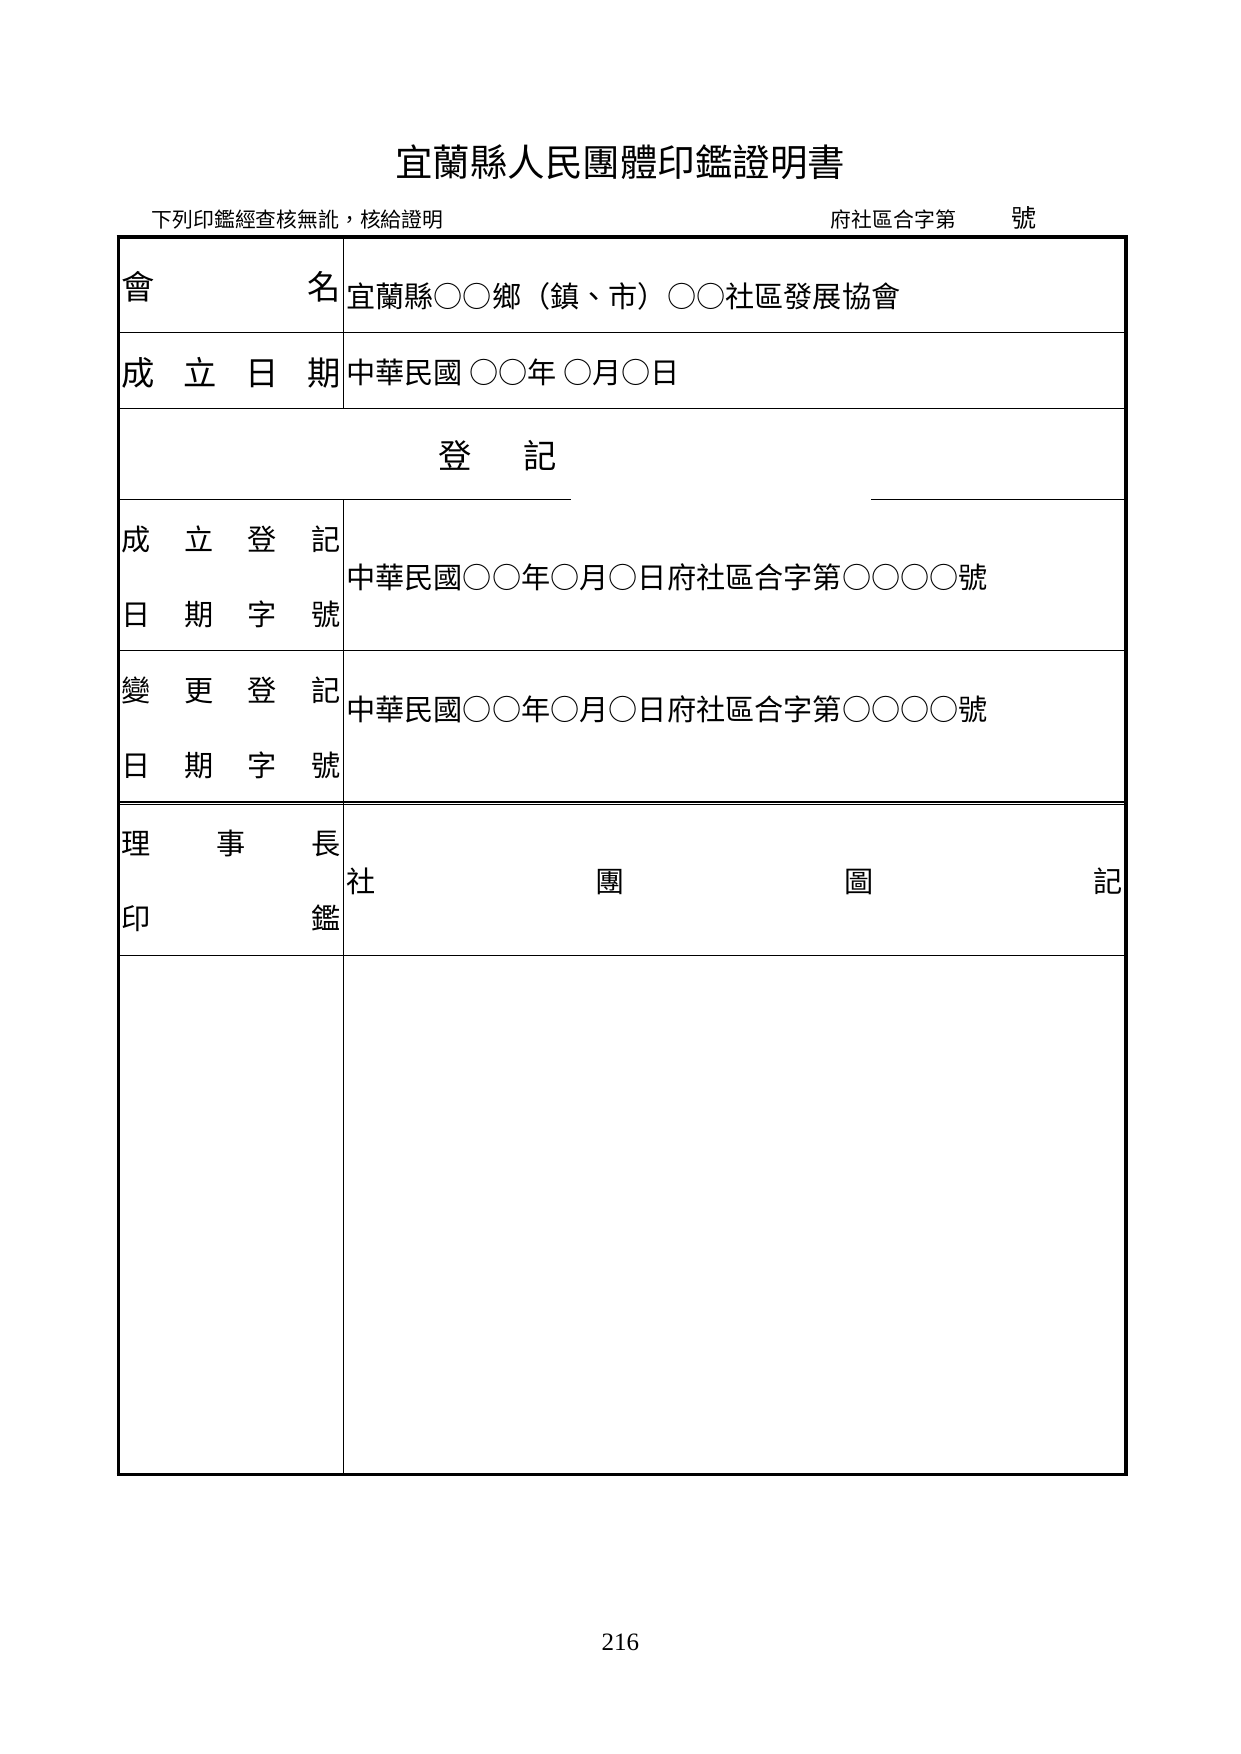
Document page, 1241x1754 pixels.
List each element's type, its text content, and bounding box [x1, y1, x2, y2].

table_cell 中華民國 ○○年 ○月○日 [344, 333, 1124, 408]
text 宜蘭縣人民團體印鑑證明書 [118, 123, 1122, 198]
table_cell 理事長 印鑑 [120, 805, 343, 954]
table_header 會名 [120, 239, 343, 332]
table_cell 中華民國○○年○月○日府社區合字第○○○○號 [344, 500, 1124, 650]
table_header 宜蘭縣○○鄉（鎮、市）○○社區發展協會 [344, 239, 1124, 332]
table_cell 中華民國○○年○月○日府社區合字第○○○○號 [344, 651, 1124, 801]
table_cell 變更登記 日期字號 [120, 651, 343, 801]
text 下列印鑑經查核無訛，核給證明 府社區合字第 號 [118, 198, 1122, 235]
table_cell 社團圖記 [344, 805, 1124, 954]
table_cell 成立登記 日期字號 [120, 500, 343, 650]
table_cell [344, 956, 1124, 1473]
table_cell 登 記 證 字 號 [120, 409, 1124, 502]
table_cell [120, 956, 343, 1473]
table_cell 成立日期 [120, 333, 343, 408]
